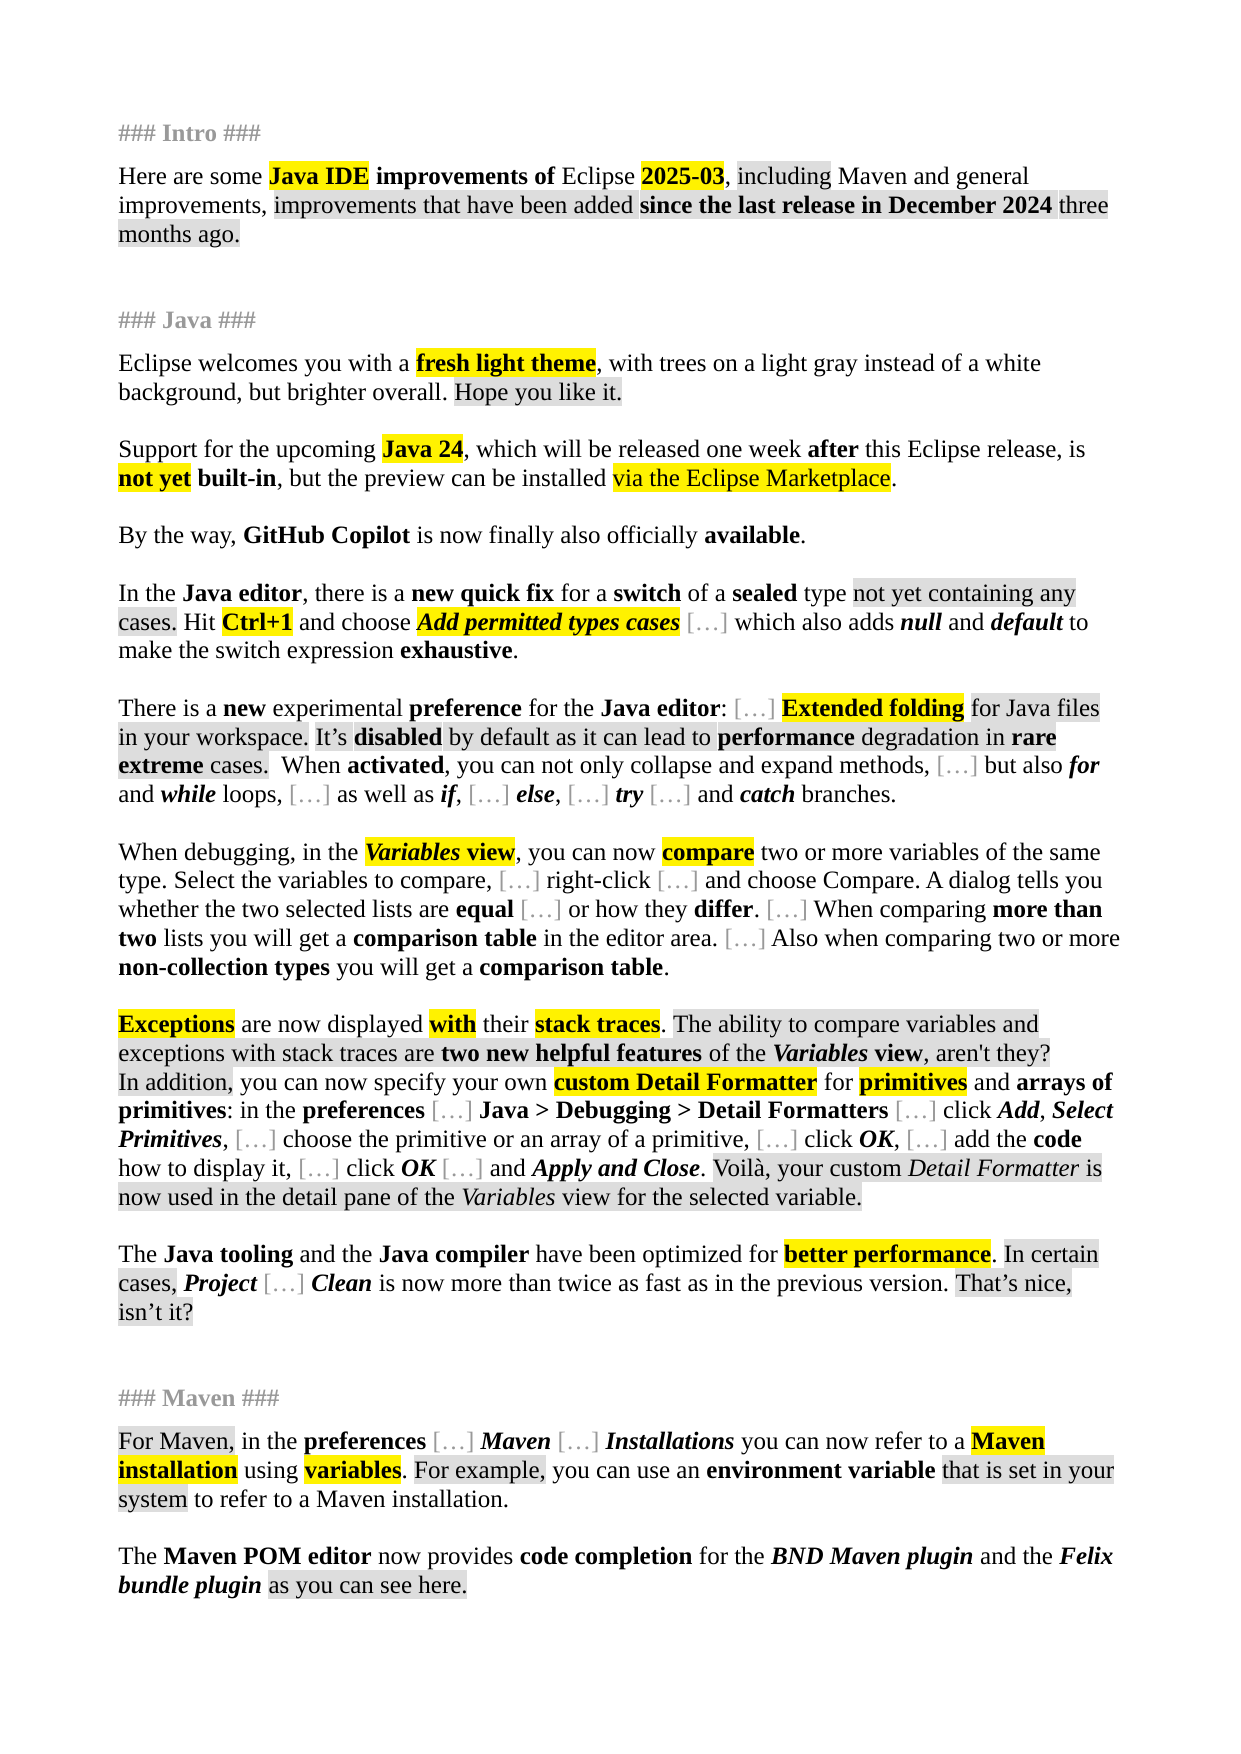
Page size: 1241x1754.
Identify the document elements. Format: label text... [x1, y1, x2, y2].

text Eclipse welcomes you with a fresh light theme, with trees on a light gray instead of a white background, but brighter overall. Hope you like it. [118, 348, 1122, 406]
text The Java tooling and the Java compiler have been optimized for better performance. In certain cases, Project […] Clean is now more than twice as fast as in the previous version. That’s nice, isn’t it? [118, 1239, 1122, 1326]
text There is a new experimental preference for the Java editor: […] Extended folding for Java files in your workspace. It’s disabled by default as it can lead to performance degradation in rare extreme cases. When activated, you can not only collapse and expand methods, […] but also for and while loops, […] as well as if, […] else, […] try […] and catch branches. [118, 693, 1122, 808]
text ### Intro ### [118, 118, 1122, 147]
text When debugging, in the Variables view, you can now compare two or more variables of the same type. Select the variables to compare, […] right-click […] and choose Compare. A dialog tells you whether the two selected lists are equal […] or how they differ. […] When comparing more than two lists you will get a comparison table in the editor area. […] Also when comparing two or more non-collection types you will get a comparison table. [118, 837, 1122, 981]
text ### Maven ### [118, 1383, 1122, 1412]
text ### Java ### [118, 305, 1122, 334]
text The Maven POM editor now provides code completion for the BND Maven plugin and the Felix bundle plugin as you can see here. [118, 1541, 1122, 1599]
text Exceptions are now displayed with their stack traces. The ability to compare variables and exceptions with stack traces are two new helpful features of the Variables view, aren't they? [118, 1009, 1122, 1067]
text By the way, GitHub Copilot is now finally also officially available. [118, 521, 1122, 549]
text Here are some Java IDE improvements of Eclipse 2025-03, including Maven and general improvements, improvements that have been added since the last release in December 2024 three months ago. [118, 161, 1122, 247]
text In the Java editor, there is a new quick fix for a switch of a sealed type not yet containing any cases. Hit Ctrl+1 and choose Add permitted types cases […] which also adds null and default to make the switch expression exhaustive. [118, 578, 1122, 664]
text In addition, you can now specify your own custom Detail Formatter for primitives and arrays of primitives: in the preferences […] Java > Debugging > Detail Formatters […] click Add, Select Primitives, […] choose the primitive or an array of a primitive, […] click OK, […] add the code how to display it, […] click OK […] and Apply and Close. Voilà, your custom Detail Formatter is now used in the detail pane of the Variables view for the selected variable. [118, 1067, 1122, 1211]
text For Maven, in the preferences […] Maven […] Installations you can now refer to a Maven installation using variables. For example, you can use an environment variable that is set in your system to refer to a Maven installation. [118, 1426, 1122, 1512]
text Support for the upcoming Java 24, which will be released one week after this Eclipse release, is not yet built-in, but the preview can be installed via the Eclipse Marketplace. [118, 434, 1122, 492]
